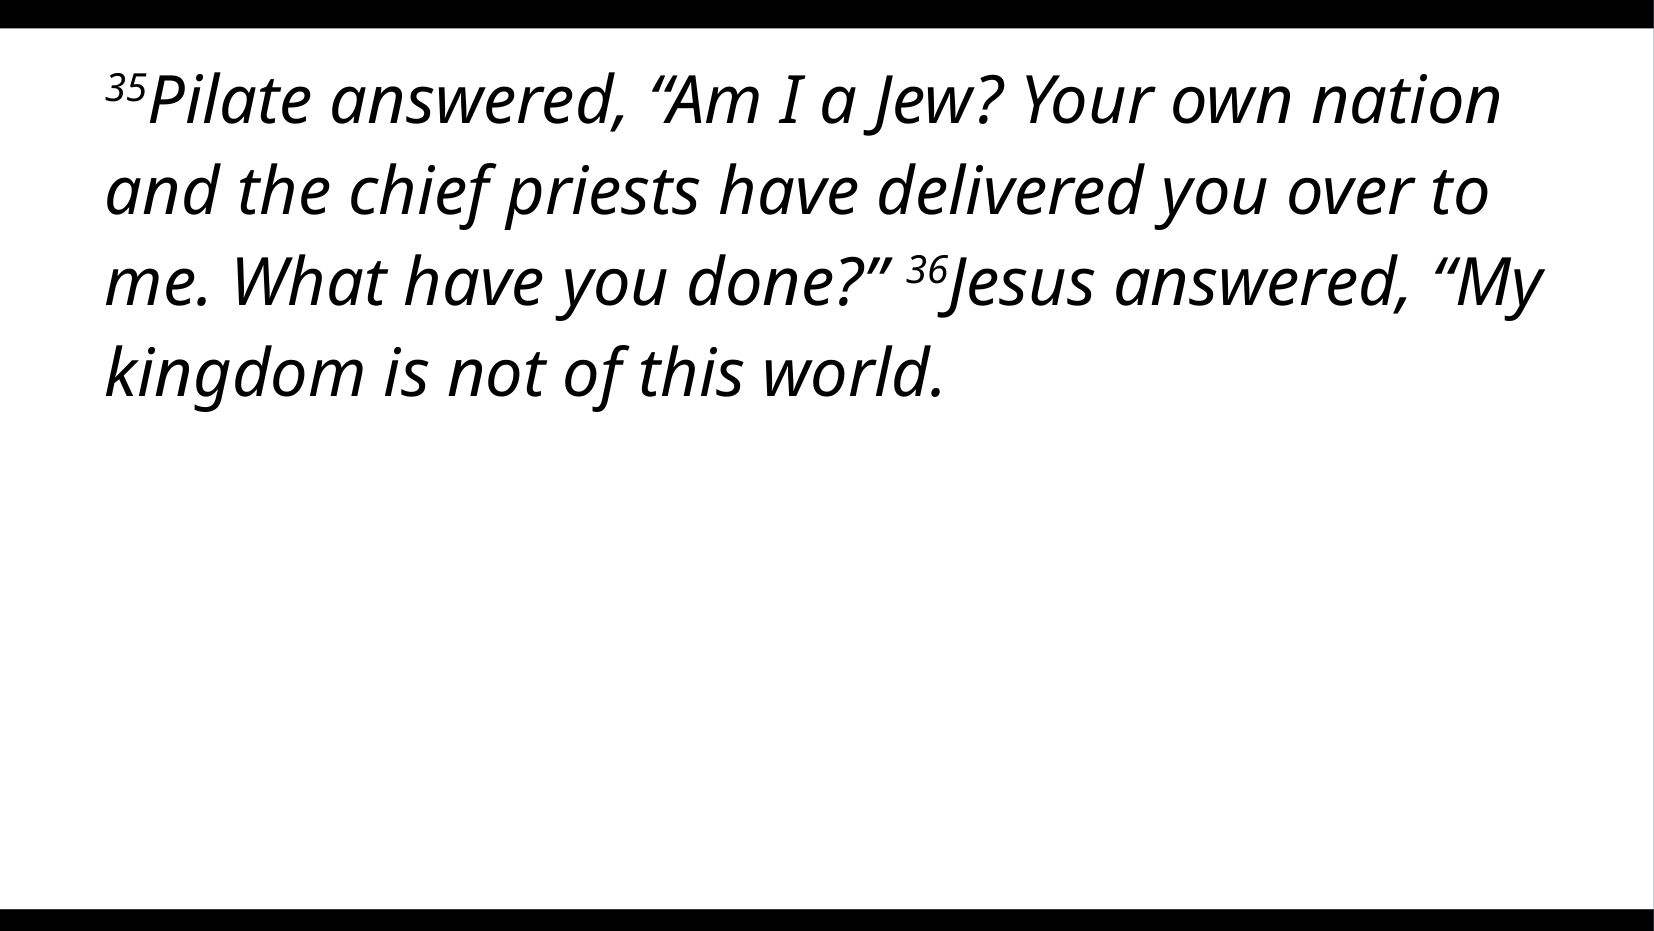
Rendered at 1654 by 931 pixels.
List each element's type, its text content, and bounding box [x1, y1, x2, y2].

picture [0, 0, 1654, 931]
text_box 35Pilate answered, “Am I a Jew? Your own nation and the chief priests have delivered you over to me. What have you done?” 36Jesus answered, “My kingdom is not of this world. [90, 45, 1561, 421]
